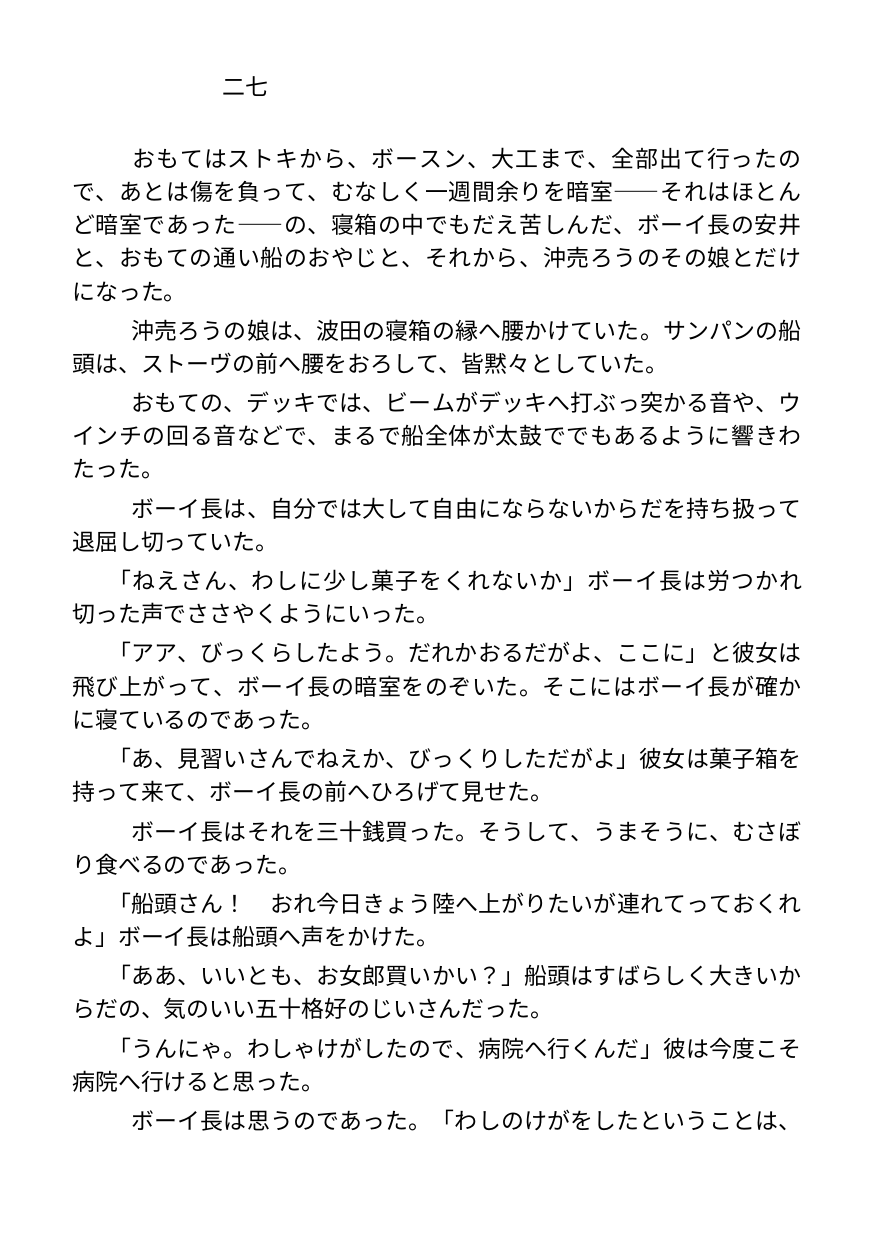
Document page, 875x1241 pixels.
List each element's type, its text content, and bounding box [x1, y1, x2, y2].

text 「ねえさん、わしに少し菓子をくれないか」ボーイ長は労つかれ切った声でささやくようにいった。 [72, 563, 802, 629]
text ボーイ長は思うのであった。「わしのけがをしたということは、 [72, 1103, 802, 1136]
text ボーイ長はそれを三十銭買った。そうして、うまそうに、むさぼり食べるのであった。 [72, 813, 802, 880]
text ボーイ長は、自分では大して自由にならないからだを持ち扱って退屈し切っていた。 [72, 491, 802, 557]
text 「ああ、いいとも、お女郎買いかい？」船頭はすばらしく大きいからだの、気のいい五十格好のじいさんだった。 [72, 958, 802, 1024]
text 二七 [72, 69, 802, 102]
text おもてはストキから、ボースン、大工まで、全部出て行ったので、あとは傷を負って、むなしく一週間余りを暗室――それはほとんど暗室であった――の、寝箱の中でもだえ苦しんだ、ボーイ長の安井と、おもての通い船のおやじと、それから、沖売ろうのその娘とだけになった。 [72, 140, 802, 307]
text 「あ、見習いさんでねえか、びっくりしただがよ」彼女は菓子箱を持って来て、ボーイ長の前へひろげて見せた。 [72, 741, 802, 807]
text 「うんにゃ。わしゃけがしたので、病院へ行くんだ」彼は今度こそ病院へ行けると思った。 [72, 1031, 802, 1097]
text 沖売ろうの娘は、波田の寝箱の縁へ腰かけていた。サンパンの船頭は、ストーヴの前へ腰をおろして、皆黙々としていた。 [72, 312, 802, 379]
text 「船頭さん！ おれ今日きょう陸へ上がりたいが連れてっておくれよ」ボーイ長は船頭へ声をかけた。 [72, 886, 802, 952]
text 「アア、びっくらしたよう。だれかおるだがよ、ここに」と彼女は飛び上がって、ボーイ長の暗室をのぞいた。そこにはボーイ長が確かに寝ているのであった。 [72, 635, 802, 735]
text おもての、デッキでは、ビームがデッキへ打ぶっ突かる音や、ウインチの回る音などで、まるで船全体が太鼓ででもあるように響きわたった。 [72, 385, 802, 484]
